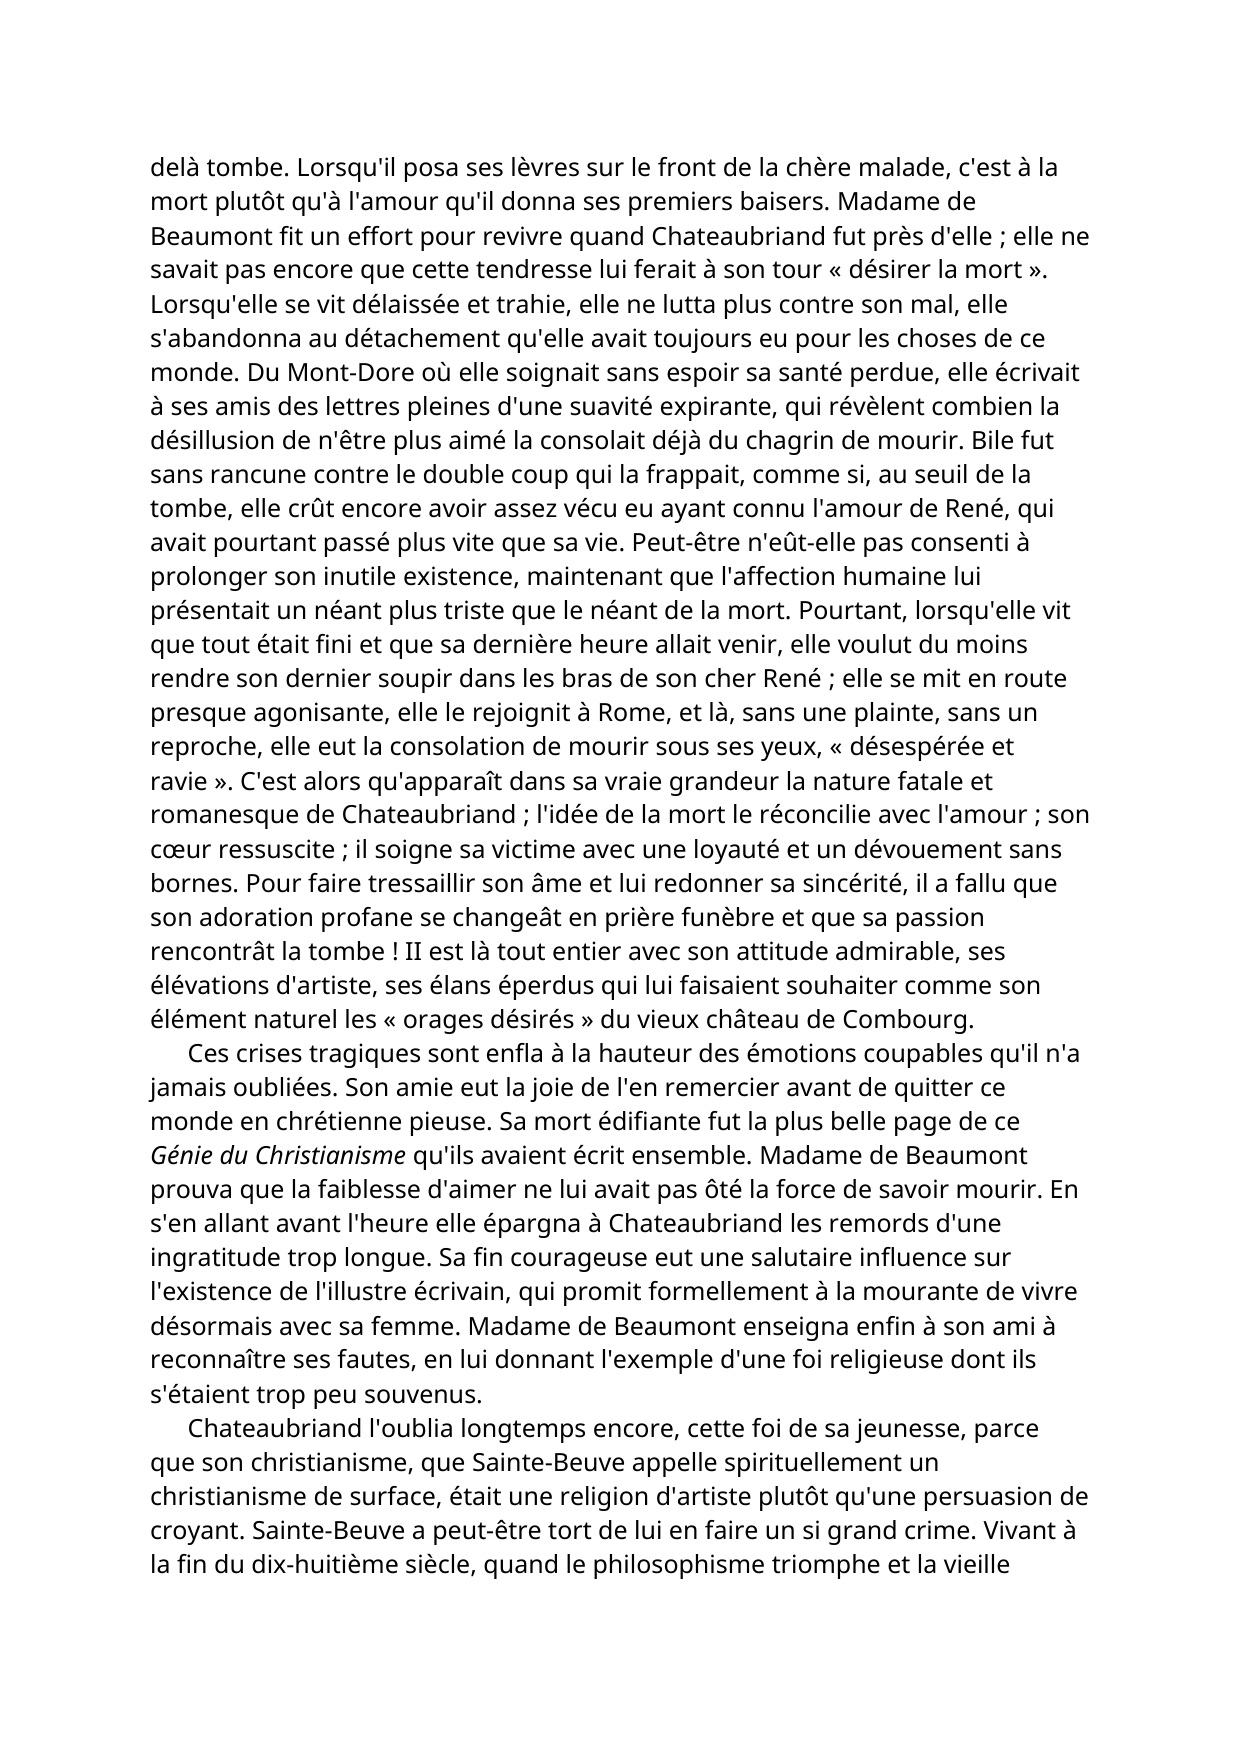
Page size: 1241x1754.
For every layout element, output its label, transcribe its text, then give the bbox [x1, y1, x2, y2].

text delà tombe. Lorsqu'il posa ses lèvres sur le front de la chère malade, c'est à la mort plutôt qu'à l'amour qu'il donna ses premiers baisers. Madame de Beaumont fit un effort pour revivre quand Chateaubriand fut près d'elle ; elle ne savait pas encore que cette tendresse lui ferait à son tour « désirer la mort ». Lorsqu'elle se vit délaissée et trahie, elle ne lutta plus contre son mal, elle s'abandonna au détachement qu'elle avait toujours eu pour les choses de ce monde. Du Mont-Dore où elle soignait sans espoir sa santé perdue, elle écrivait à ses amis des lettres pleines d'une suavité expirante, qui révèlent combien la désillusion de n'être plus aimé la consolait déjà du chagrin de mourir. Bile fut sans rancune contre le double coup qui la frappait, comme si, au seuil de la tombe, elle crût encore avoir assez vécu eu ayant connu l'amour de René, qui avait pourtant passé plus vite que sa vie. Peut-être n'eût-elle pas consenti à prolonger son inutile existence, maintenant que l'affection humaine lui présentait un néant plus triste que le néant de la mort. Pourtant, lorsqu'elle vit que tout était fini et que sa dernière heure allait venir, elle voulut du moins rendre son dernier soupir dans les bras de son cher René ; elle se mit en route presque agonisante, elle le rejoignit à Rome, et là, sans une plainte, sans un reproche, elle eut la consolation de mourir sous ses yeux, « désespérée et ravie ». C'est alors qu'apparaît dans sa vraie grandeur la nature fatale et romanesque de Chateaubriand ; l'idée de la mort le réconcilie avec l'amour ; son cœur ressuscite ; il soigne sa victime avec une loyauté et un dévouement sans bornes. Pour faire tressaillir son âme et lui redonner sa sincérité, il a fallu que son adoration profane se changeât en prière funèbre et que sa passion rencontrât la tombe ! II est là tout entier avec son attitude admirable, ses élévations d'artiste, ses élans éperdus qui lui faisaient souhaiter comme son élément naturel les « orages désirés » du vieux château de Combourg. [150, 150, 1091, 1036]
text Ces crises tragiques sont enfla à la hauteur des émotions coupables qu'il n'a jamais oubliées. Son amie eut la joie de l'en remercier avant de quitter ce monde en chrétienne pieuse. Sa mort édifiante fut la plus belle page de ce Génie du Christianisme qu'ils avaient écrit ensemble. Madame de Beaumont prouva que la faiblesse d'aimer ne lui avait pas ôté la force de savoir mourir. En s'en allant avant l'heure elle épargna à Chateaubriand les remords d'une ingratitude trop longue. Sa fin courageuse eut une salutaire influence sur l'existence de l'illustre écrivain, qui promit formellement à la mourante de vivre désormais avec sa femme. Madame de Beaumont enseigna enfin à son ami à reconnaître ses fautes, en lui donnant l'exemple d'une foi religieuse dont ils s'étaient trop peu souvenus. [150, 1036, 1091, 1410]
text Chateaubriand l'oublia longtemps encore, cette foi de sa jeunesse, parce que son christianisme, que Sainte-Beuve appelle spirituellement un christianisme de surface, était une religion d'artiste plutôt qu'une persuasion de croyant. Sainte-Beuve a peut-être tort de lui en faire un si grand crime. Vivant à la fin du dix-huitième siècle, quand le philosophisme triomphe et la vieille [150, 1410, 1091, 1581]
